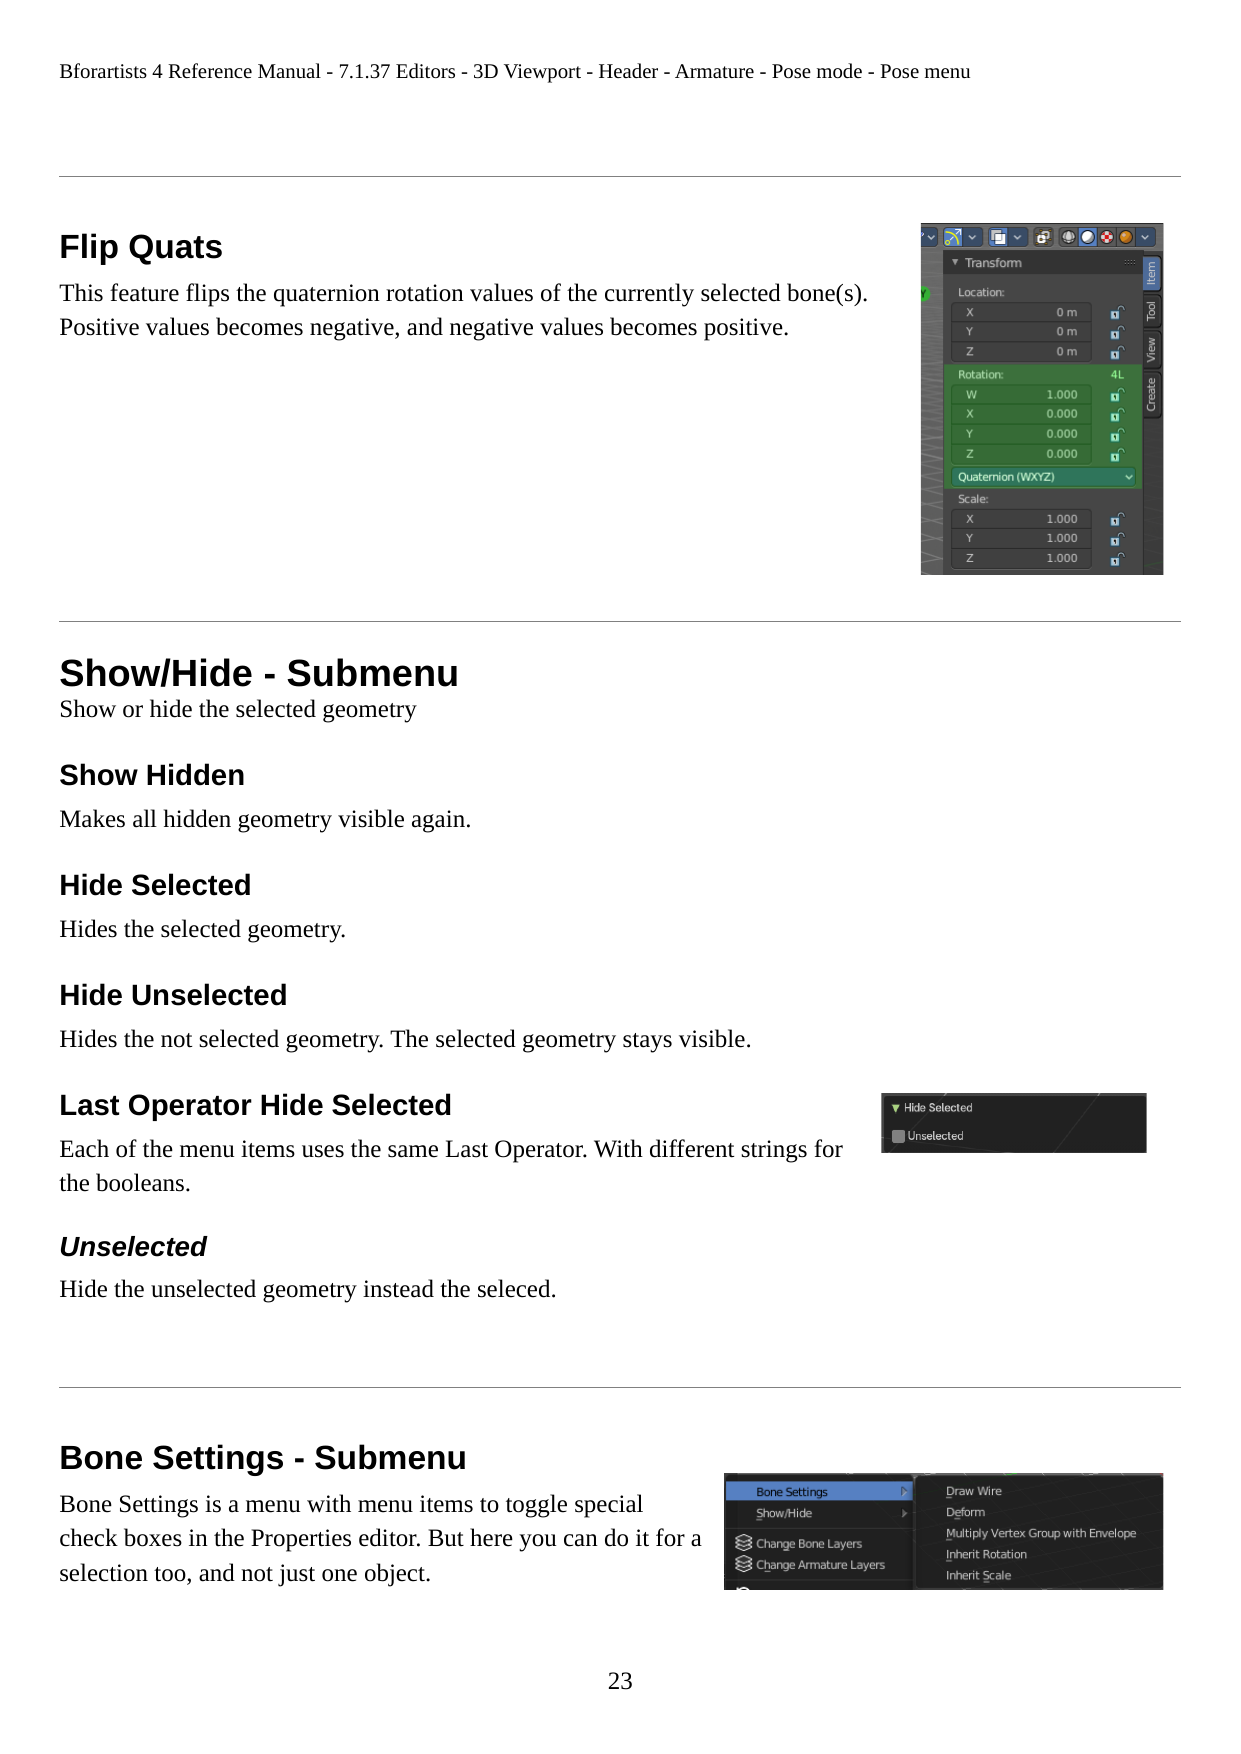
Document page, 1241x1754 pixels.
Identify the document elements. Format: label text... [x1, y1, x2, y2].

picture [724, 1473, 1164, 1590]
subtitle Unselected [59, 1230, 1181, 1262]
subtitle Show/Hide - Submenu [59, 651, 1181, 694]
text Makes all hidden geometry visible again. [59, 804, 1181, 833]
subtitle Hide Unselected [59, 978, 1181, 1012]
text Hide the unselected geometry instead the seleced. [59, 1274, 1181, 1303]
subtitle Hide Selected [59, 868, 1181, 902]
subtitle Flip Quats [59, 227, 920, 265]
text Hides the not selected geometry. The selected geometry stays visible. [59, 1024, 1181, 1053]
subtitle Last Operator Hide Selected [59, 1088, 1181, 1122]
text This feature flips the quaternion rotation values of the currently selected bone(s). Positive values becomes negative, and negative values becomes positive. [59, 278, 920, 341]
text Each of the menu items uses the same Last Operator. With different strings for the booleans. [59, 1134, 1181, 1197]
subtitle Bone Settings - Submenu [59, 1438, 1181, 1476]
text Show or hide the selected geometry [59, 694, 1181, 723]
text Hides the selected geometry. [59, 914, 1181, 943]
subtitle [1164, 227, 1181, 265]
picture [920, 223, 1164, 575]
picture [881, 1093, 1147, 1153]
text Bone Settings is a menu with menu items to toggle special check boxes in the Properties editor. But here you can do it for a selection too, and not just one object. [59, 1489, 724, 1586]
subtitle Show Hidden [59, 758, 1181, 792]
